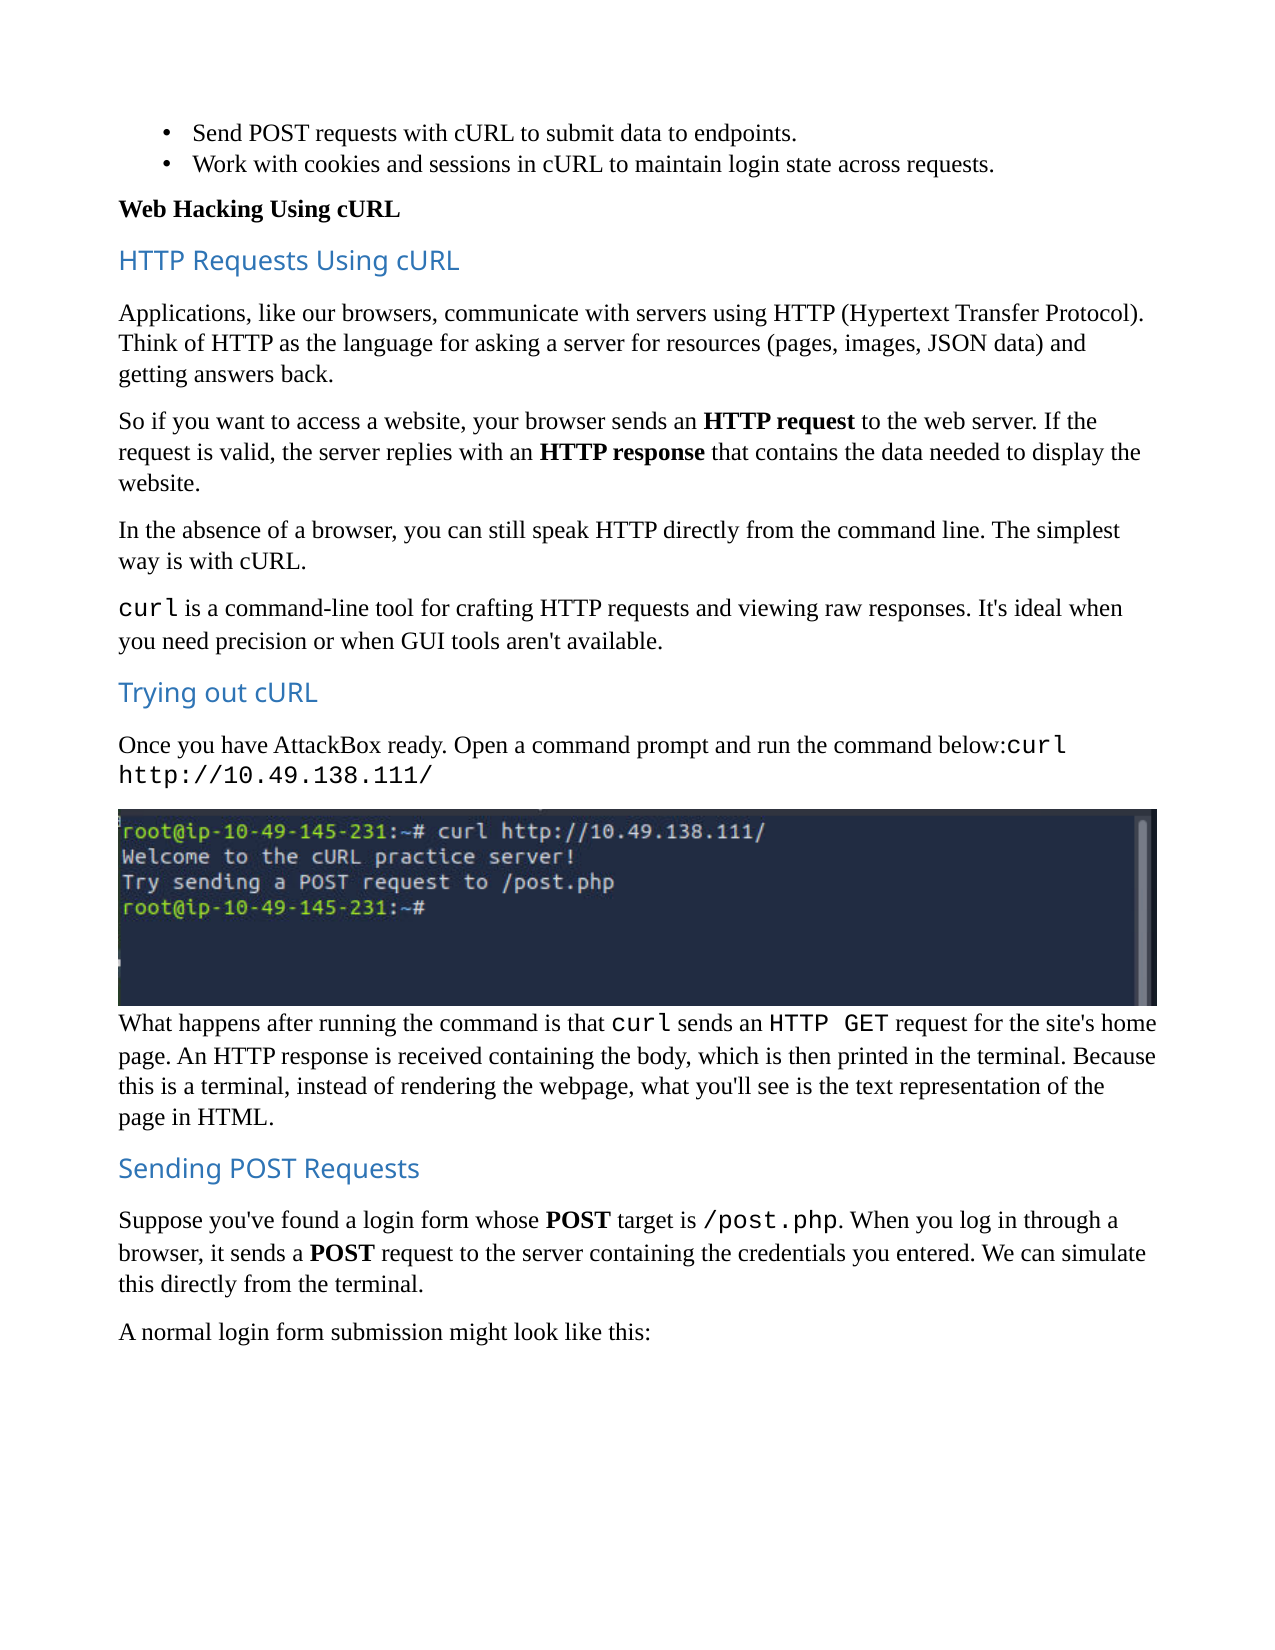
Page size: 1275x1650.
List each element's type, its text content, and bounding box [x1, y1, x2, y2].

picture [118, 809, 1157, 1006]
text Web Hacking Using cURL [118, 194, 1157, 223]
text What happens after running the command is that curl sends an HTTP GET request for the site's home page. An HTTP response is received containing the body, which is then printed in the terminal. Because this is a terminal, instead of rendering the webpage, what you'll see is the text representation of the page in HTML. [118, 1006, 1157, 1131]
text Once you have AttackBox ready. Open a command prompt and run the command below:curl http://10.49.138.111/ [118, 730, 1157, 791]
list Work with cookies and sessions in cURL to maintain login state across requests. [162, 149, 1157, 178]
list Send POST requests with cURL to submit data to endpoints. [162, 118, 1157, 147]
text curl is a command-line tool for crafting HTTP requests and viewing raw responses. It's ideal when you need precision or when GUI tools aren't available. [118, 593, 1157, 655]
text Suppose you've found a login form whose POST target is /post.php. When you log in through a browser, it sends a POST request to the server containing the credentials you entered. We can simulate this directly from the terminal. [118, 1206, 1157, 1298]
subtitle Sending POST Requests [118, 1149, 1157, 1186]
subtitle Trying out cURL [118, 674, 1157, 711]
subtitle HTTP Requests Using cURL [118, 242, 1157, 278]
text Applications, like our browsers, communicate with servers using HTTP (Hypertext Transfer Protocol). Think of HTTP as the language for asking a server for resources (pages, images, JSON data) and getting answers back. [118, 298, 1157, 388]
text A normal login form submission might look like this: [118, 1317, 1157, 1345]
text So if you want to access a website, your browser sends an HTTP request to the web server. If the request is valid, the server replies with an HTTP response that contains the data needed to display the website. [118, 406, 1157, 497]
text In the absence of a browser, you can still speak HTTP directly from the command line. The simplest way is with cURL. [118, 515, 1157, 575]
